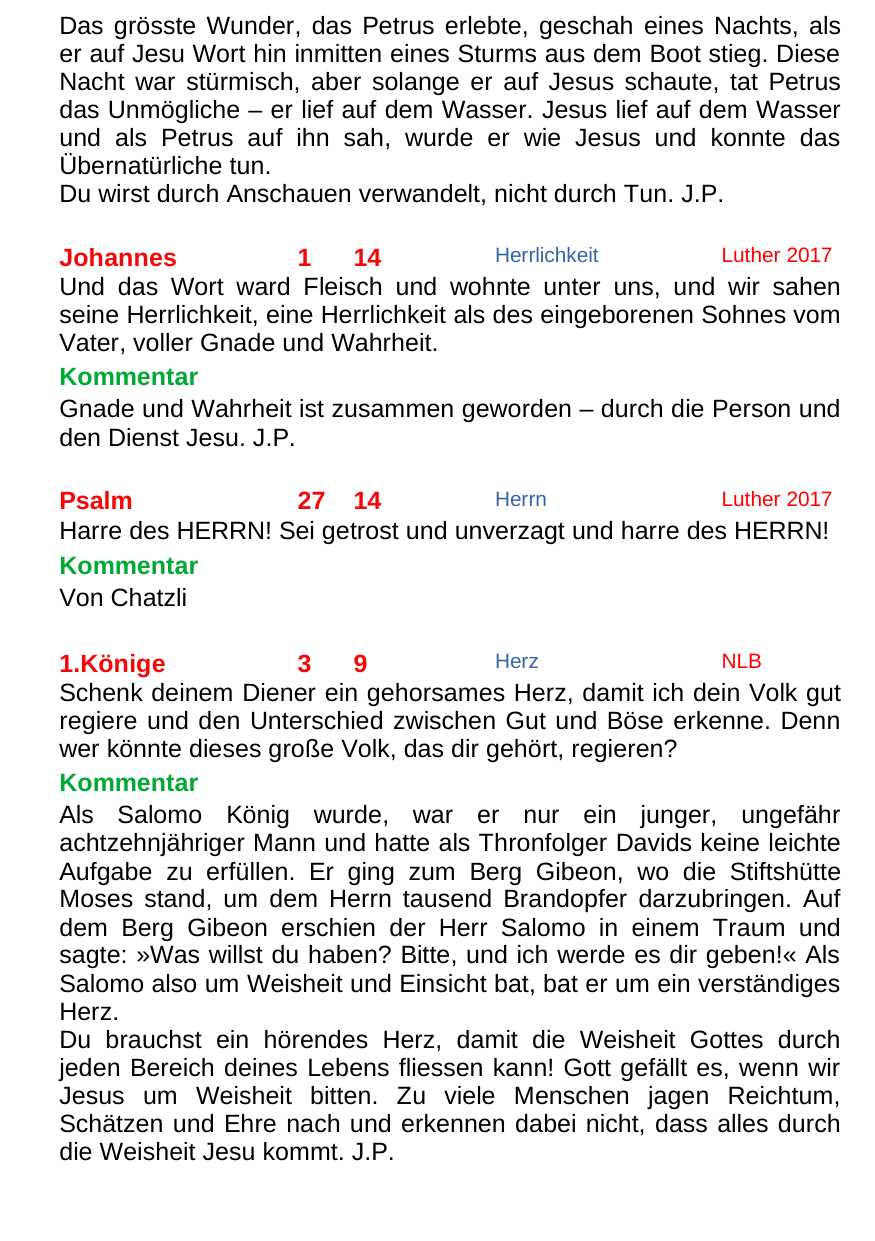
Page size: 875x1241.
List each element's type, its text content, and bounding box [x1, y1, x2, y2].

table_cell [206, 769, 297, 798]
table_cell Luther 2017 [721, 487, 844, 517]
table_cell [298, 363, 342, 392]
table_cell Kommentar [59, 552, 206, 581]
table_cell [298, 552, 342, 581]
table_cell 14 [353, 244, 427, 273]
table_cell Als Salomo König wurde, war er nur ein junger, ungefähr achtzehnjähriger Mann und hatte als Thronfolger Davids keine leichte Aufgabe zu erfüllen. Er ging zum Berg Gibeon, wo die Stiftshütte Moses stand, um dem Herrn tausend Brandopfer darzubringen. Auf dem Berg Gibeon erschien der Herr Salomo in einem Traum und sagte: »Was willst du haben? Bitte, und ich werde es dir geben!« Als Salomo also um Weisheit und Einsicht bat, bat er um ein verständiges Herz. Du brauchst ein hörendes Herz, damit die Weisheit Gottes durch jeden Bereich deines Lebens fliessen kann! Gott gefällt es, wenn wir Jesus um Weisheit bitten. Zu viele Menschen jagen Reichtum, Schätzen und Ehre nach und erkennen dabei nicht, dass alles durch die Weisheit Jesu kommt. J.P. [59, 801, 842, 1166]
table_cell [298, 769, 342, 798]
table_cell [427, 552, 495, 581]
table_cell Psalm [59, 487, 297, 517]
table_cell Das grösste Wunder, das Petrus erlebte, geschah eines Nachts, als er auf Jesu Wort hin inmitten eines Sturms aus dem Boot stieg. Diese Nacht war stürmisch, aber solange er auf Jesus schaute, tat Petrus das Unmögliche – er lief auf dem Wasser. Jesus lief auf dem Wasser und als Petrus auf ihn sah, wurde er wie Jesus und konnte das Übernatürliche tun. Du wirst durch Anschauen verwandelt, nicht durch Tun. J.P. [59, 12, 842, 208]
table_cell NLB [721, 650, 844, 679]
table_cell Und das Wort ward Fleisch und wohnte unter uns, und wir sahen seine Herrlichkeit, eine Herrlichkeit als des eingeborenen Sohnes vom Vater, voller Gnade und Wahrheit. [59, 273, 842, 357]
table_cell [353, 363, 427, 392]
table_cell [495, 363, 677, 392]
table_cell [677, 244, 721, 273]
table_cell 27 [298, 487, 342, 517]
table_cell [677, 769, 721, 798]
table_cell Kommentar [59, 769, 206, 798]
table_cell Johannes [59, 244, 297, 273]
table_cell [677, 650, 721, 679]
table_cell [427, 650, 495, 679]
table_cell Von Chatzli [59, 584, 842, 614]
table_cell 1.Könige [59, 650, 297, 679]
table_cell [206, 552, 297, 581]
table_cell 9 [353, 650, 427, 679]
table_cell [353, 552, 427, 581]
table_cell [677, 487, 721, 517]
table_cell [342, 487, 353, 517]
table_cell [427, 769, 495, 798]
table_cell Herrn [495, 487, 677, 517]
table_cell 3 [298, 650, 342, 679]
table_cell Luther 2017 [721, 244, 844, 273]
table_cell [721, 552, 842, 581]
table_cell [342, 244, 353, 273]
table_cell [342, 769, 353, 798]
table_cell [495, 769, 677, 798]
table_cell Schenk deinem Diener ein gehorsames Herz, damit ich dein Volk gut regiere und den Unterschied zwischen Gut und Böse erkenne. Denn wer könnte dieses große Volk, das dir gehört, regieren? [59, 679, 842, 763]
table_cell [495, 552, 677, 581]
table_cell [342, 552, 353, 581]
table_cell Herz [495, 650, 677, 679]
table_cell Kommentar [59, 363, 206, 392]
table_cell [59, 357, 844, 363]
table_cell Gnade und Wahrheit ist zusammen geworden – durch die Person und den Dienst Jesu. J.P. [59, 395, 842, 451]
table_cell [721, 363, 842, 392]
table_cell [427, 487, 495, 517]
table_cell [59, 451, 844, 487]
table_cell [59, 763, 844, 769]
table_cell [427, 244, 495, 273]
table_cell [59, 208, 844, 243]
table_cell [342, 363, 353, 392]
table_cell [721, 769, 842, 798]
table_cell 1 [298, 244, 342, 273]
table_cell [59, 546, 844, 552]
table_cell [677, 363, 721, 392]
table_cell [427, 363, 495, 392]
table_cell [342, 650, 353, 679]
table_cell Harre des HERRN! Sei getrost und unverzagt und harre des HERRN! [59, 517, 842, 546]
table_cell [677, 552, 721, 581]
table_cell 14 [353, 487, 427, 517]
table_cell [59, 614, 844, 649]
table_cell Herrlichkeit [495, 244, 677, 273]
table_cell [206, 363, 297, 392]
table_cell [59, 1166, 844, 1201]
table_cell [353, 769, 427, 798]
